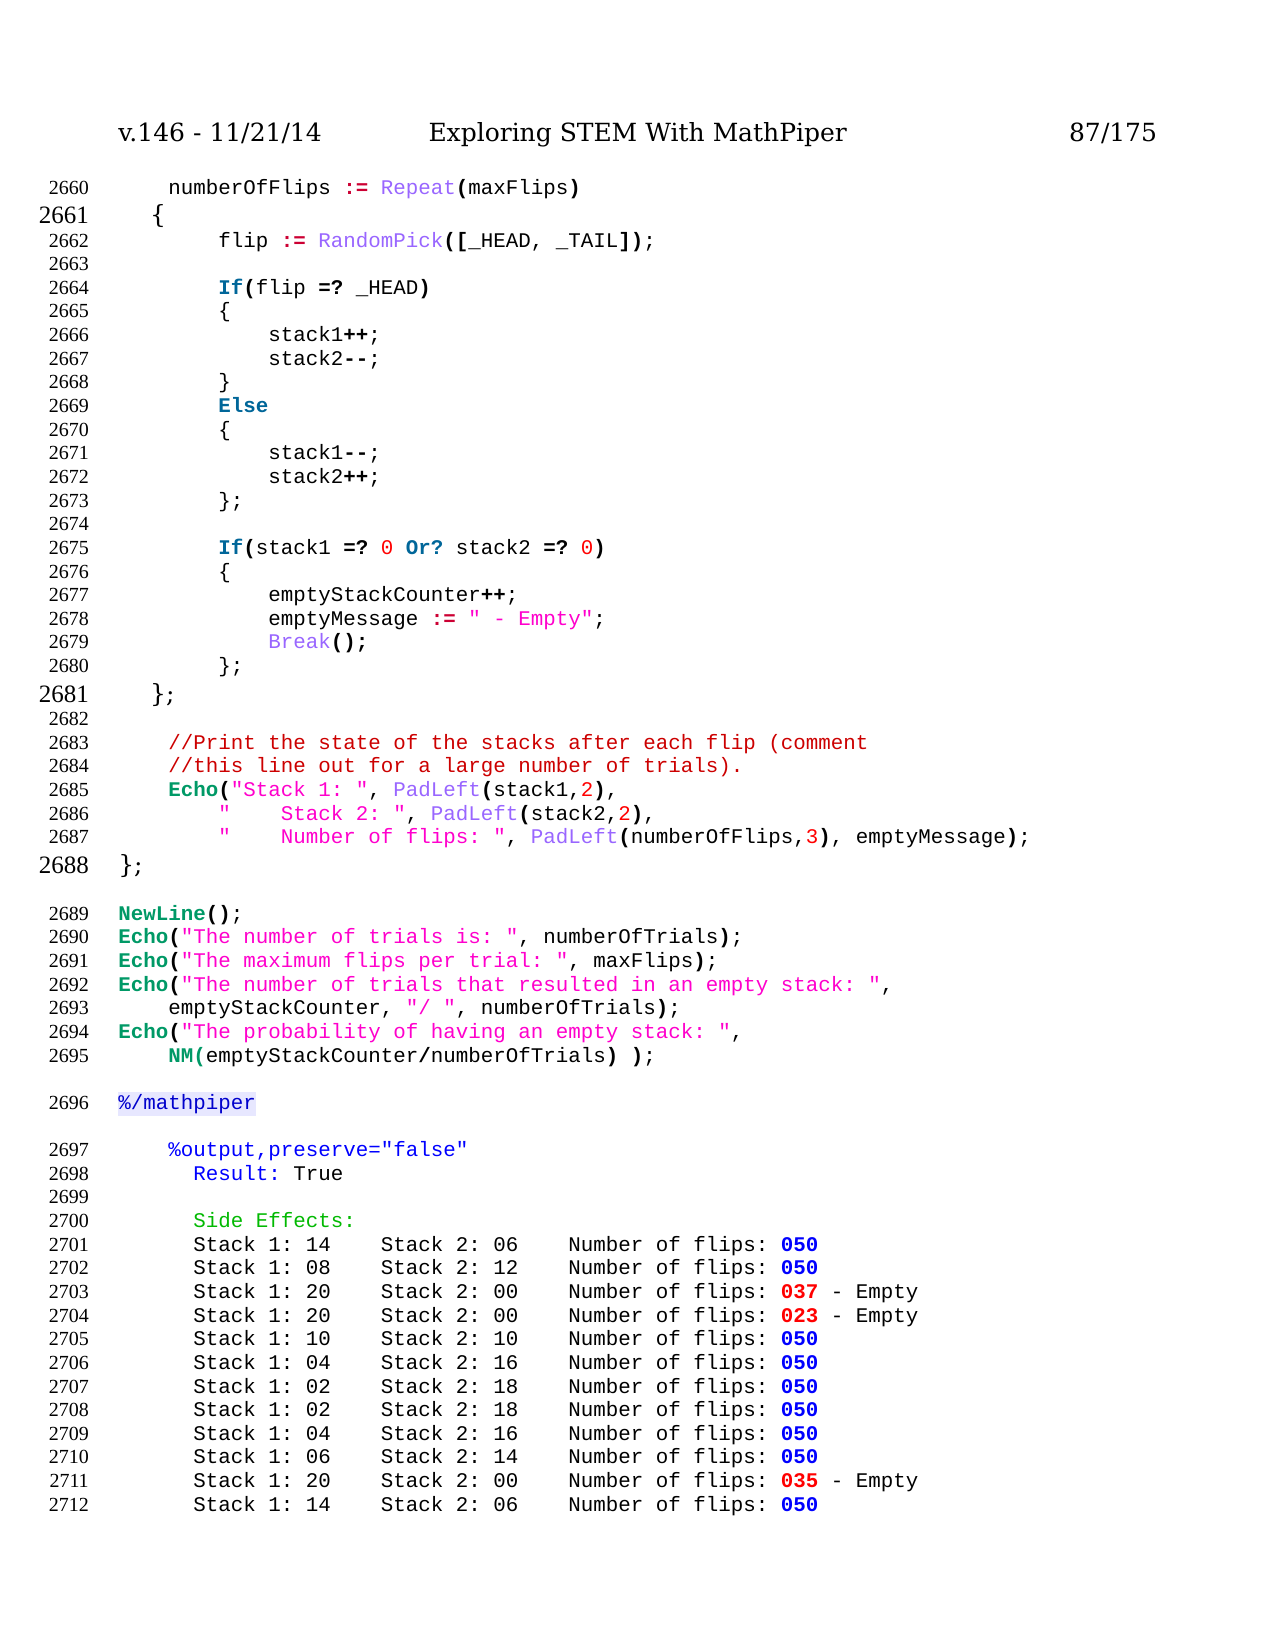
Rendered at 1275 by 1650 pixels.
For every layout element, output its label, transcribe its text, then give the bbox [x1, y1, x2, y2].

text Echo("The number of trials that resulted in an empty stack: ", [118, 974, 1157, 997]
text stack2++; [118, 466, 1157, 490]
text //Print the state of the stacks after each flip (comment [118, 732, 1157, 755]
text Echo("Stack 1: ", PadLeft(stack1,2), [118, 779, 1157, 803]
text If(flip =? _HEAD) [118, 277, 1157, 301]
text }; [118, 850, 1157, 879]
text Stack 1: 04 Stack 2: 16 Number of flips: 050 [118, 1352, 1157, 1376]
text Echo("The number of trials is: ", numberOfTrials); [118, 926, 1157, 950]
text }; [118, 679, 1157, 708]
text Stack 1: 20 Stack 2: 00 Number of flips: 035 - Empty [118, 1470, 1157, 1494]
text stack2--; [118, 348, 1157, 371]
text } [118, 371, 1157, 395]
text Else [118, 395, 1157, 419]
text emptyStackCounter, "/ ", numberOfTrials); [118, 997, 1157, 1021]
text Stack 1: 14 Stack 2: 06 Number of flips: 050 [118, 1234, 1157, 1257]
text Stack 1: 10 Stack 2: 10 Number of flips: 050 [118, 1328, 1157, 1352]
text emptyMessage := " - Empty"; [118, 608, 1157, 632]
text Echo("The maximum flips per trial: ", maxFlips); [118, 950, 1157, 974]
text { [118, 561, 1157, 584]
text Stack 1: 02 Stack 2: 18 Number of flips: 050 [118, 1376, 1157, 1399]
text { [118, 200, 1157, 229]
text //this line out for a large number of trials). [118, 755, 1157, 779]
text NM(emptyStackCounter/numberOfTrials) ); [118, 1044, 1157, 1068]
text Result: True [118, 1163, 1157, 1186]
text Stack 1: 04 Stack 2: 16 Number of flips: 050 [118, 1423, 1157, 1447]
text Stack 1: 02 Stack 2: 18 Number of flips: 050 [118, 1399, 1157, 1423]
text " Stack 2: ", PadLeft(stack2,2), [118, 803, 1157, 826]
text }; [118, 655, 1157, 679]
text Stack 1: 20 Stack 2: 00 Number of flips: 037 - Empty [118, 1281, 1157, 1305]
text Break(); [118, 632, 1157, 655]
text flip := RandomPick([_HEAD, _TAIL]); [118, 229, 1157, 253]
text Stack 1: 08 Stack 2: 12 Number of flips: 050 [118, 1257, 1157, 1281]
text NewLine(); [118, 903, 1157, 926]
text Stack 1: 06 Stack 2: 14 Number of flips: 050 [118, 1447, 1157, 1470]
text numberOfFlips := Repeat(maxFlips) [118, 177, 1157, 200]
text { [118, 301, 1157, 324]
text stack1++; [118, 324, 1157, 348]
text stack1--; [118, 442, 1157, 466]
text " Number of flips: ", PadLeft(numberOfFlips,3), emptyMessage); [118, 826, 1157, 850]
text Stack 1: 20 Stack 2: 00 Number of flips: 023 - Empty [118, 1305, 1157, 1328]
text Stack 1: 14 Stack 2: 06 Number of flips: 050 [118, 1494, 1157, 1517]
text %output,preserve="false" [118, 1139, 1157, 1163]
text Echo("The probability of having an empty stack: ", [118, 1021, 1157, 1044]
text %/mathpiper [118, 1092, 1157, 1116]
text }; [118, 490, 1157, 513]
text If(stack1 =? 0 Or? stack2 =? 0) [118, 537, 1157, 561]
text { [118, 419, 1157, 442]
text Side Effects: [118, 1210, 1157, 1234]
text emptyStackCounter++; [118, 584, 1157, 608]
